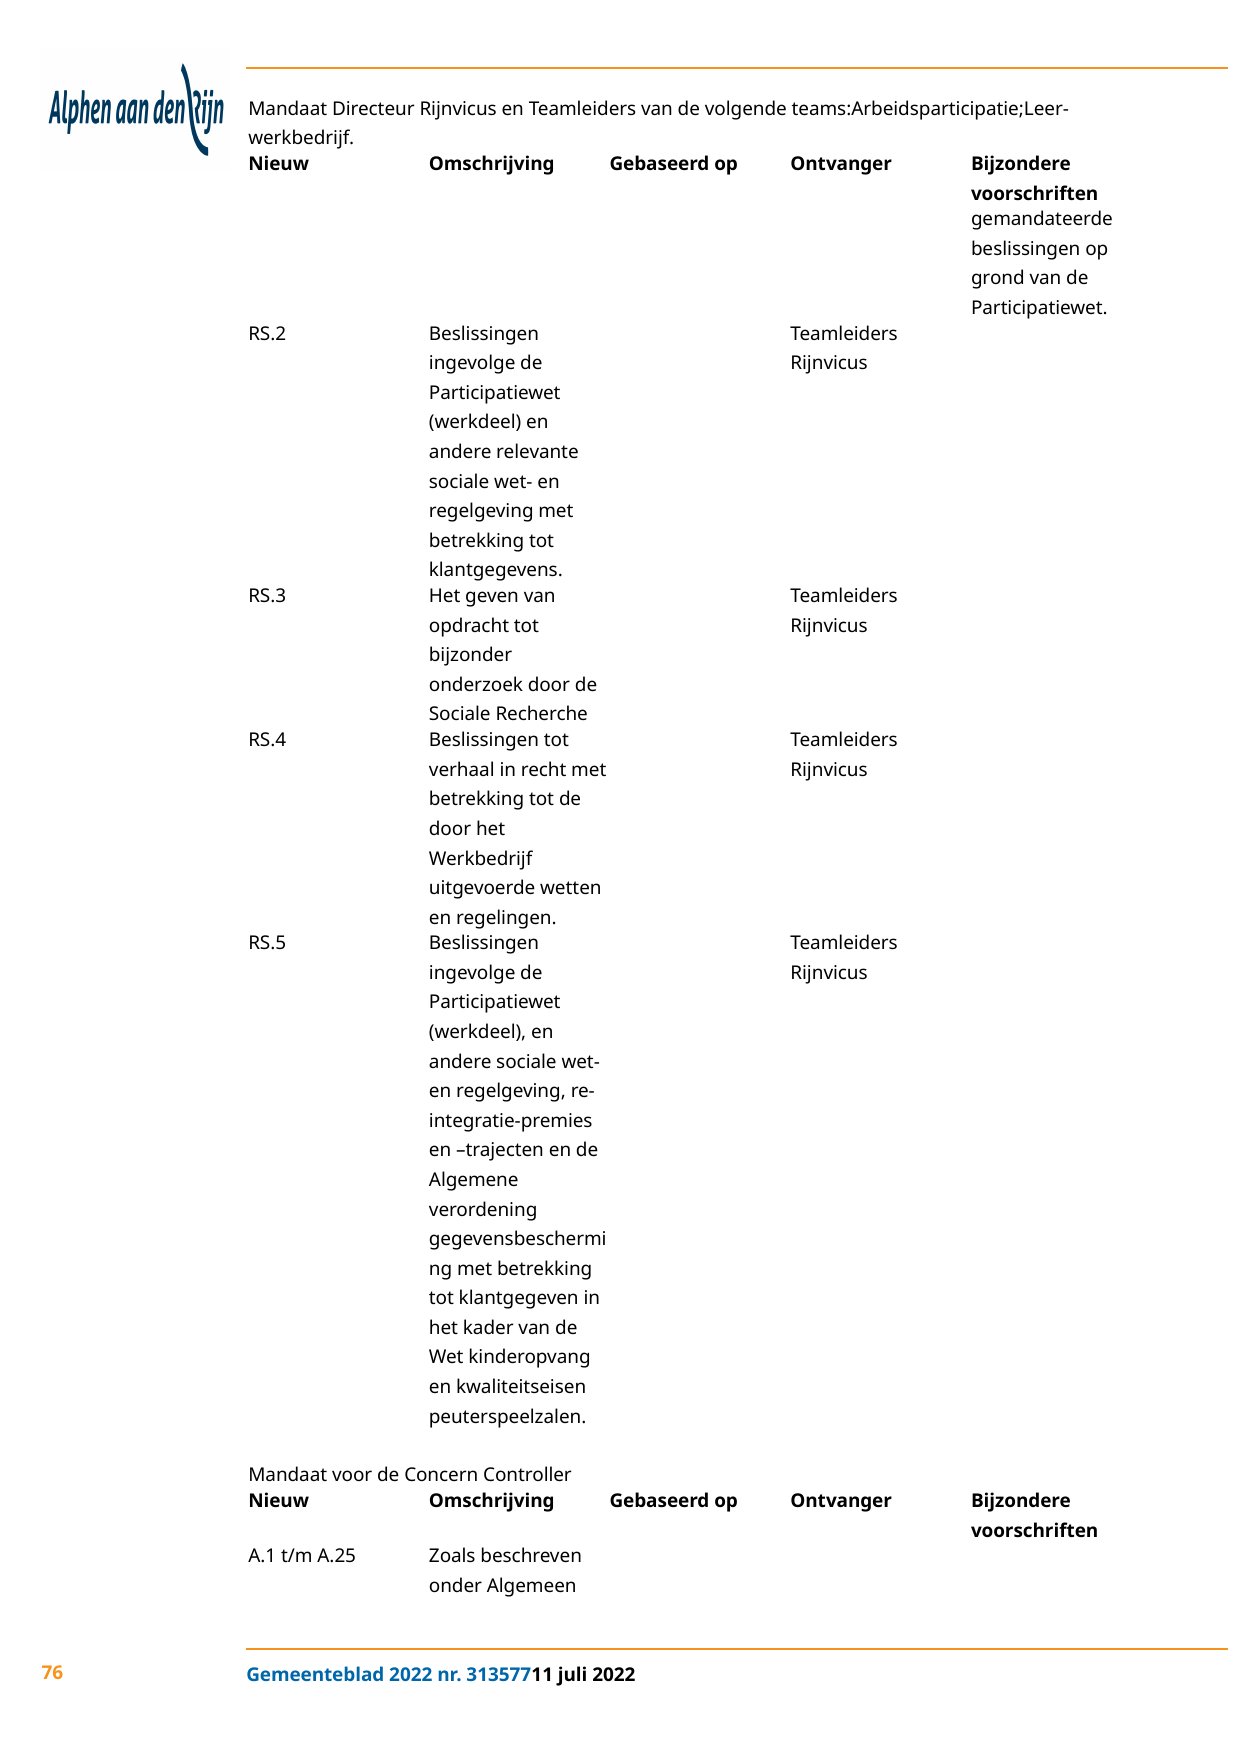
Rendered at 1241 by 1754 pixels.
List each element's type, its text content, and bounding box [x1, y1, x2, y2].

picture [41, 47, 231, 172]
table_cell [971, 930, 1152, 1429]
table_cell RS.4 [248, 726, 429, 929]
table_cell [609, 582, 790, 726]
table_cell Nieuw [248, 1487, 429, 1543]
table_cell [429, 205, 609, 320]
table_cell Gebaseerd op [609, 1487, 790, 1543]
table_cell [609, 1543, 790, 1598]
table_cell [609, 930, 790, 1429]
table_cell RS.3 [248, 582, 429, 726]
table_cell RS.5 [248, 930, 429, 1429]
table_cell Beslissingen ingevolge de Participatiewet (werkdeel) en andere relevante sociale wet- en regelgeving met betrekking tot klantgegevens. [429, 320, 609, 582]
table_cell [790, 205, 971, 320]
table_cell Teamleiders Rijnvicus [790, 930, 971, 1429]
table_cell [609, 320, 790, 582]
table_cell Beslissingen tot verhaal in recht met betrekking tot de door het Werkbedrijf uitgevoerde wetten en regelingen. [429, 726, 609, 929]
table_cell Teamleiders Rijnvicus [790, 320, 971, 582]
table_cell [609, 205, 790, 320]
table_cell [971, 726, 1152, 929]
table_cell Omschrijving [429, 1487, 609, 1543]
table_cell gemandateerde beslissingen op grond van de Participatiewet. [971, 205, 1152, 320]
table_header Mandaat Directeur Rijnvicus en Teamleiders van de volgende teams:Arbeidsparticipatie;Leer-werkbedrijf. [248, 95, 1152, 150]
table_cell RS.2 [248, 320, 429, 582]
table_cell [971, 582, 1152, 726]
table_cell [248, 205, 429, 320]
table_cell Ontvanger [790, 150, 971, 205]
table_cell Zoals beschreven onder Algemeen [429, 1543, 609, 1598]
table_cell Omschrijving [429, 150, 609, 205]
table_cell Teamleiders Rijnvicus [790, 582, 971, 726]
table_cell Gebaseerd op [609, 150, 790, 205]
table_cell [790, 1543, 971, 1598]
table_cell Nieuw [248, 150, 429, 205]
table_cell Beslissingen ingevolge de Participatiewet (werkdeel), en andere sociale wet- en regelgeving, re-integratie-premies en –trajecten en de Algemene verordening gegevensbescherming met betrekking tot klantgegeven in het kader van de Wet kinderopvang en kwaliteitseisen peuterspeelzalen. [429, 930, 609, 1429]
table_header Mandaat voor de Concern Controller [248, 1462, 1152, 1487]
table_cell Ontvanger [790, 1487, 971, 1543]
table_cell Het geven van opdracht tot bijzonder onderzoek door de Sociale Recherche [429, 582, 609, 726]
table_cell Bijzondere voorschriften [971, 1487, 1152, 1543]
table_cell [971, 1543, 1152, 1598]
table_cell [609, 726, 790, 929]
table_cell Bijzondere voorschriften [971, 150, 1152, 205]
table_cell Teamleiders Rijnvicus [790, 726, 971, 929]
table_cell [971, 320, 1152, 582]
table_cell A.1 t/m A.25 [248, 1543, 429, 1598]
